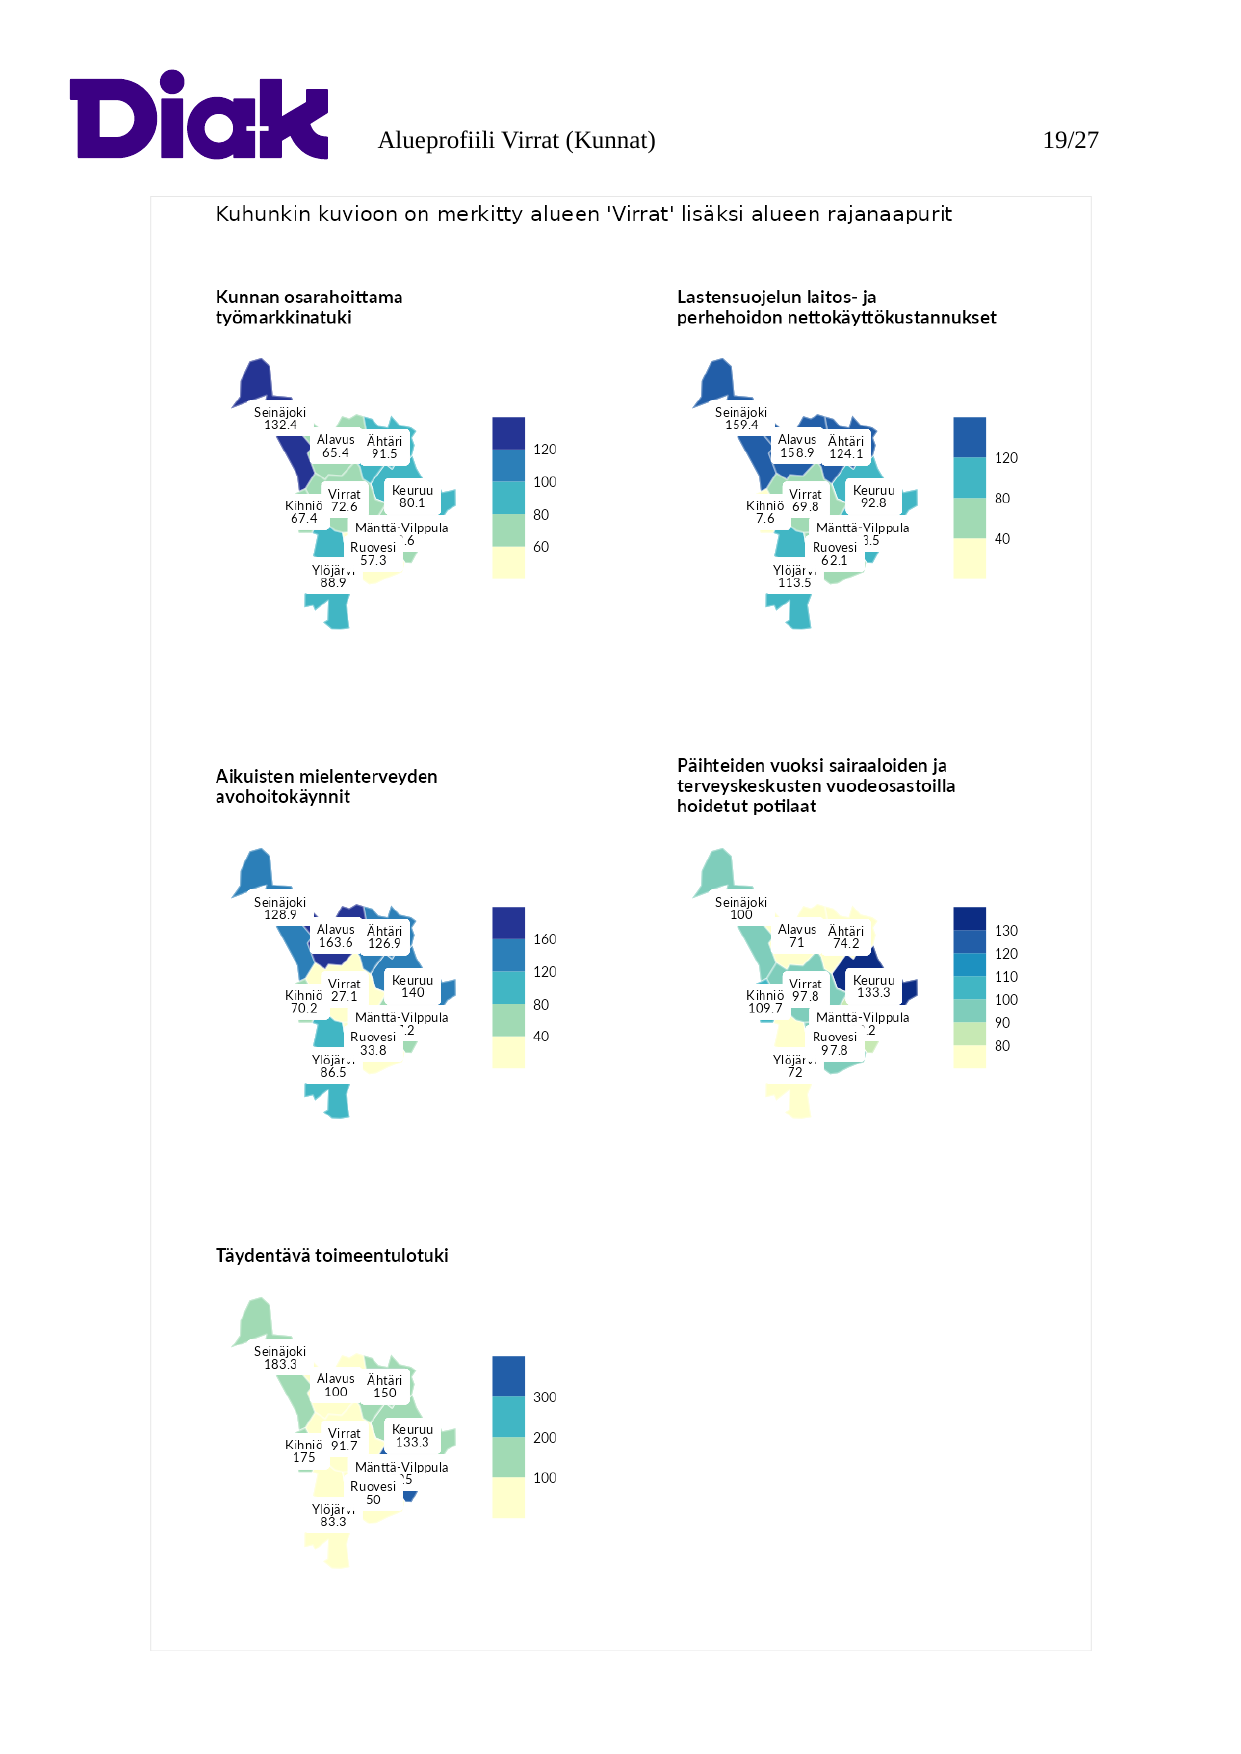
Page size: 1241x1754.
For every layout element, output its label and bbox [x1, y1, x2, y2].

picture [61, 196, 1179, 1651]
